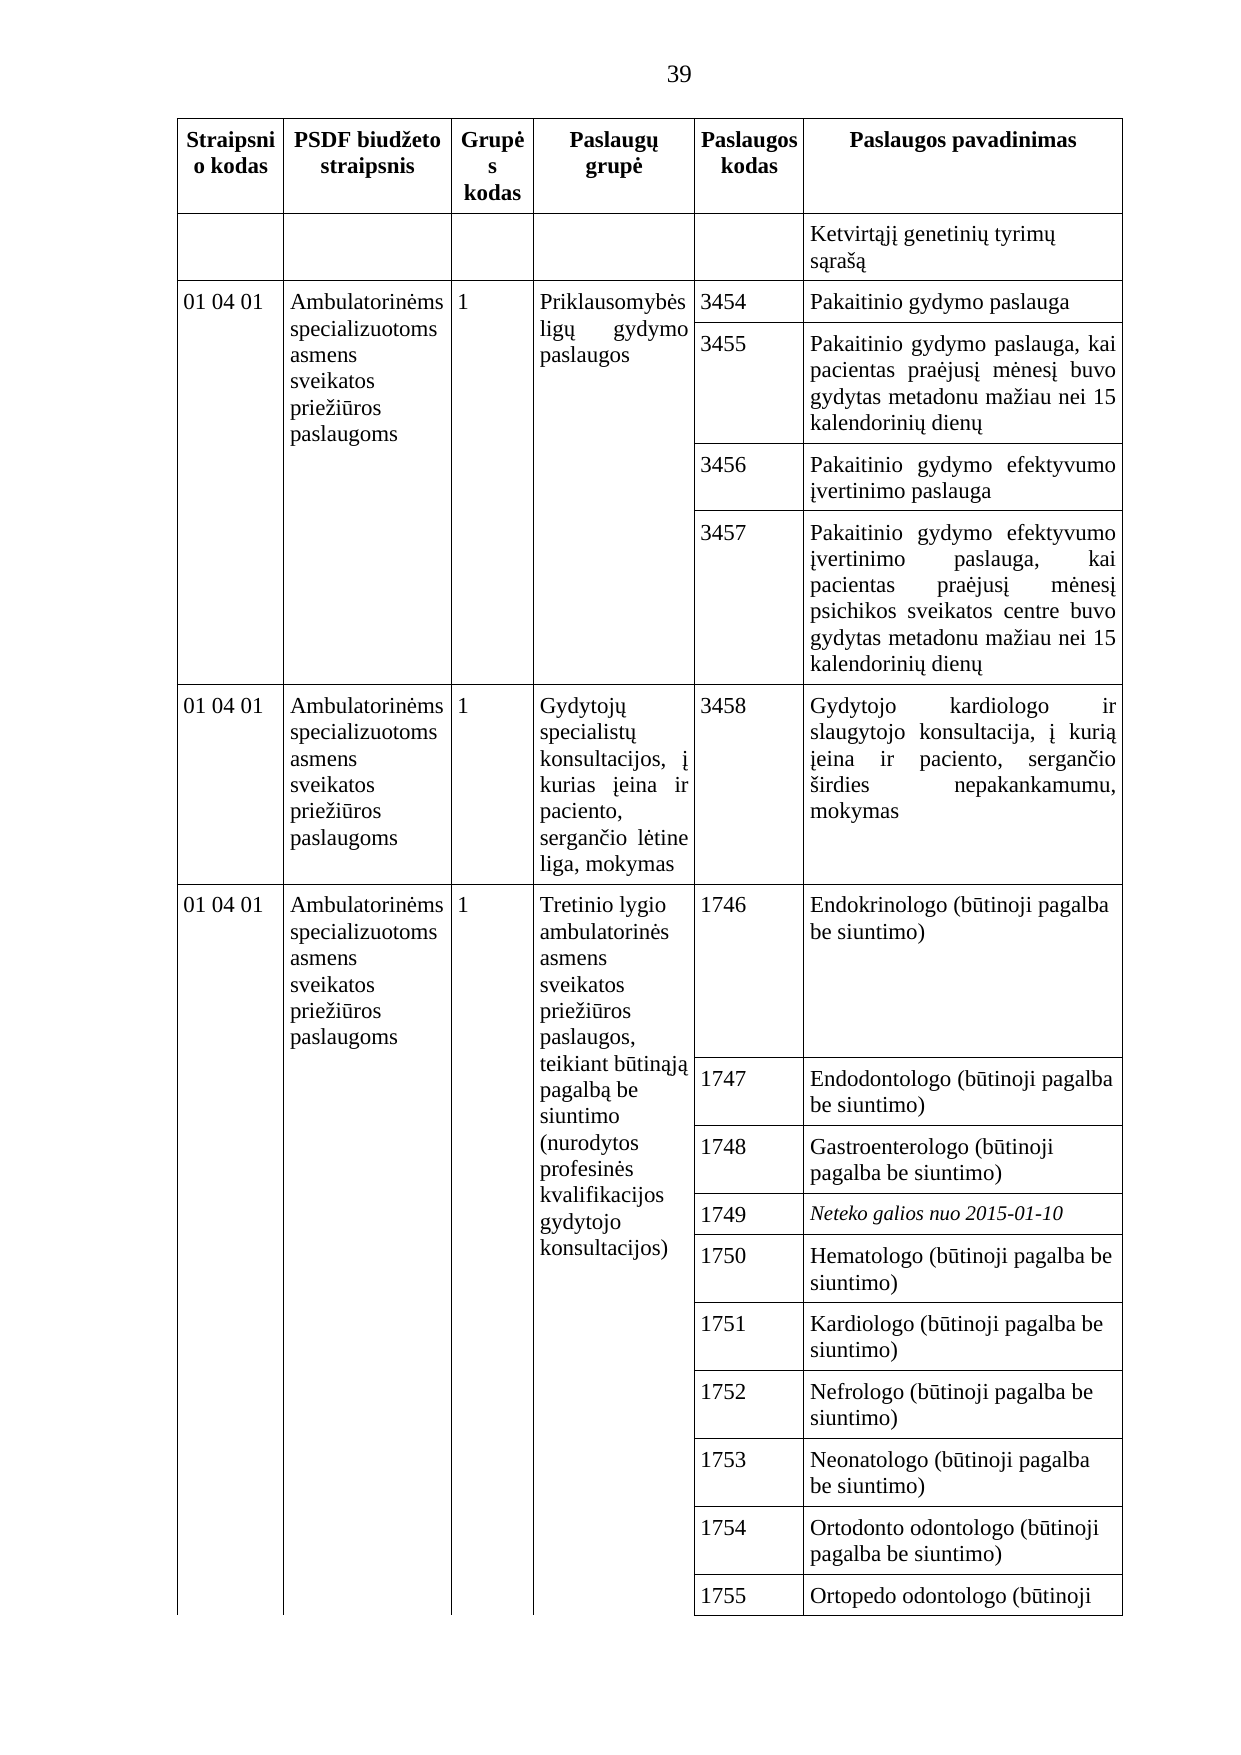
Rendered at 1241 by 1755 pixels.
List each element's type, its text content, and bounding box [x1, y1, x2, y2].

table_cell 1754 [695, 1507, 803, 1574]
table_header Paslaugos kodas [695, 119, 803, 212]
table_header PSDF biudžeto straipsnis [284, 119, 451, 212]
table_cell 1755 [695, 1575, 803, 1615]
table_cell [534, 1574, 694, 1615]
table_cell [284, 1506, 451, 1574]
table_cell [178, 1438, 283, 1506]
table_cell 1750 [695, 1235, 803, 1302]
table_cell [284, 1370, 451, 1438]
table_header Straipsnio kodas [178, 119, 283, 212]
table_cell 1 [452, 885, 533, 1057]
table_cell [284, 1574, 451, 1615]
table_cell Neteko galios nuo 2015-01-10 [804, 1194, 1122, 1234]
table_cell 1746 [695, 885, 803, 1057]
table_cell Tretinio lygio ambulatorinės asmens sveikatos priežiūros paslaugos, teikiant būtinąją pagalbą be siuntimo (nurodytos profesinės kvalifikacijos gydytojo konsultacijos) [534, 885, 694, 1438]
table_cell 1747 [695, 1058, 803, 1125]
table_cell 1751 [695, 1303, 803, 1370]
table_cell Ortodonto odontologo (būtinoji pagalba be siuntimo) [804, 1507, 1122, 1574]
table_cell [178, 214, 283, 280]
table_cell Ortopedo odontologo (būtinoji [804, 1575, 1122, 1615]
table_cell Pakaitinio gydymo efektyvumo įvertinimo paslauga [804, 444, 1122, 510]
table_cell Gydytojo kardiologo ir slaugytojo konsultacija, į kurią įeina ir paciento, sergančio širdies nepakankamumu, mokymas [804, 685, 1122, 883]
table_cell Gydytojų specialistų konsultacijos, į kurias įeina ir paciento, sergančio lėtine liga, mokymas [534, 685, 694, 883]
table_cell [178, 1193, 283, 1234]
table_cell [178, 1302, 283, 1370]
table_cell Pakaitinio gydymo efektyvumo įvertinimo paslauga, kai pacientas praėjusį mėnesį psichikos sveikatos centre buvo gydytas metadonu mažiau nei 15 kalendorinių dienų [804, 511, 1122, 684]
table_cell Pakaitinio gydymo paslauga, kai pacientas praėjusį mėnesį buvo gydytas metadonu mažiau nei 15 kalendorinių dienų [804, 323, 1122, 442]
table_cell [534, 214, 694, 280]
table_cell Ketvirtąjį genetinių tyrimų sąrašą [804, 214, 1122, 280]
table_cell 01 04 01 [178, 885, 283, 1057]
table_cell 1 [452, 685, 533, 883]
table_cell [178, 1125, 283, 1193]
table_cell [534, 1438, 694, 1506]
table_cell Neonatologo (būtinoji pagalba be siuntimo) [804, 1439, 1122, 1506]
table_cell Endokrinologo (būtinoji pagalba be siuntimo) [804, 885, 1122, 1057]
table_cell [695, 214, 803, 280]
table_cell [452, 1438, 533, 1506]
table_cell [284, 1302, 451, 1370]
table_cell 3458 [695, 685, 803, 883]
table_cell [452, 214, 533, 280]
table_cell [452, 1574, 533, 1615]
table_cell Ambulatorinėms specializuotoms asmens sveikatos priežiūros paslaugoms [284, 885, 451, 1057]
table_cell [178, 1370, 283, 1438]
table_cell [452, 1125, 533, 1193]
table_cell 1 [452, 281, 533, 684]
table_cell [452, 1370, 533, 1438]
table_header Paslaugos pavadinimas [804, 119, 1122, 212]
table_cell [452, 1057, 533, 1125]
table_cell 01 04 01 [178, 281, 283, 684]
table_cell [284, 1234, 451, 1302]
table_cell 1752 [695, 1371, 803, 1438]
table_cell [178, 1506, 283, 1574]
table_cell Priklausomybės ligų gydymo paslaugos [534, 281, 694, 684]
table_cell Endodontologo (būtinoji pagalba be siuntimo) [804, 1058, 1122, 1125]
table_header Paslaugų grupė [534, 119, 694, 212]
table_cell [452, 1193, 533, 1234]
table_cell [178, 1574, 283, 1615]
table_cell [534, 1506, 694, 1574]
table_cell 3454 [695, 281, 803, 322]
table_cell Ambulatorinėms specializuotoms asmens sveikatos priežiūros paslaugoms [284, 685, 451, 883]
table_cell 3457 [695, 511, 803, 684]
table_cell 01 04 01 [178, 685, 283, 883]
table_cell Ambulatorinėms specializuotoms asmens sveikatos priežiūros paslaugoms [284, 281, 451, 684]
table_cell 3456 [695, 444, 803, 510]
table_cell [284, 1057, 451, 1125]
table_cell [284, 1438, 451, 1506]
table_cell Hematologo (būtinoji pagalba be siuntimo) [804, 1235, 1122, 1302]
table_cell [452, 1234, 533, 1302]
table_cell [284, 1193, 451, 1234]
table_cell [284, 214, 451, 280]
table_cell Gastroenterologo (būtinoji pagalba be siuntimo) [804, 1126, 1122, 1193]
table_cell 1748 [695, 1126, 803, 1193]
table_cell 1749 [695, 1194, 803, 1234]
table_cell [178, 1057, 283, 1125]
table_cell [452, 1506, 533, 1574]
table_cell [178, 1234, 283, 1302]
table_cell 3455 [695, 323, 803, 442]
table_cell Nefrologo (būtinoji pagalba be siuntimo) [804, 1371, 1122, 1438]
table_header Grupės kodas [452, 119, 533, 212]
table_cell [284, 1125, 451, 1193]
table_cell Pakaitinio gydymo paslauga [804, 281, 1122, 322]
table_cell 1753 [695, 1439, 803, 1506]
table_cell [452, 1302, 533, 1370]
table_cell Kardiologo (būtinoji pagalba be siuntimo) [804, 1303, 1122, 1370]
